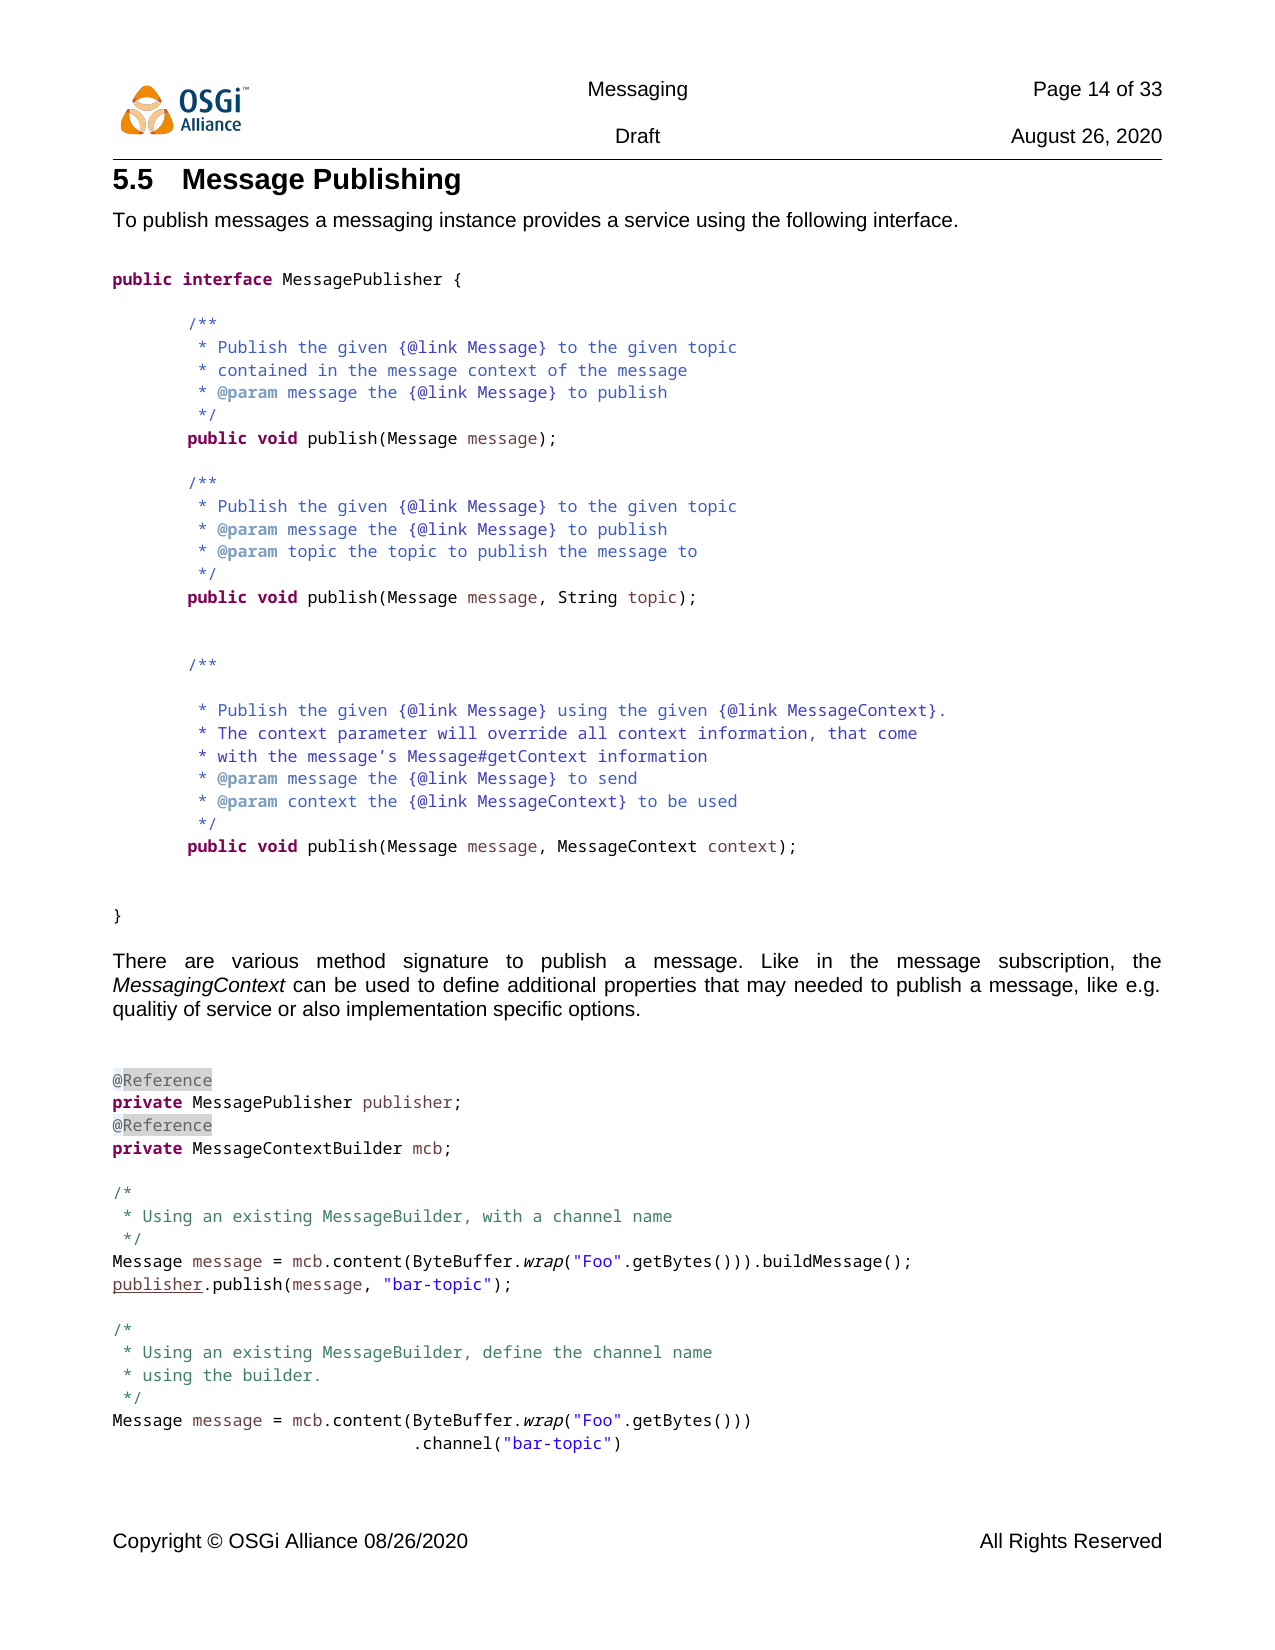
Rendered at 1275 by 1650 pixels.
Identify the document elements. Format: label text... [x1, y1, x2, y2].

text /** [112, 313, 1162, 335]
text * contained in the message context of the message [112, 358, 1162, 381]
text public void publish(Message message, String topic); [112, 585, 1162, 608]
text */ [112, 1227, 1162, 1250]
text * Publish the given {@link Message} to the given topic [112, 335, 1162, 358]
text * @param message the {@link Message} to publish [112, 381, 1162, 403]
text */ [112, 1386, 1162, 1409]
text public void publish(Message message, MessageContext context); [112, 835, 1162, 858]
text There are various method signature to publish a message. Like in the message subscription, the MessagingContext can be used to define additional properties that may needed to publish a message, like e.g. qualitiy of service or also implementation specific options. [112, 948, 1162, 1020]
text * Using an existing MessageBuilder, with a channel name [112, 1204, 1162, 1227]
text /** [112, 472, 1162, 494]
text */ [112, 403, 1162, 426]
subtitle Message Publishing [112, 160, 1162, 196]
text public interface MessagePublisher { [112, 267, 1162, 290]
text * @param message the {@link Message} to send [112, 767, 1162, 789]
picture [113, 78, 257, 142]
text * @param topic the topic to publish the message to [112, 540, 1162, 562]
text To publish messages a messaging instance provides a service using the following interface. [112, 208, 1162, 232]
text * using the builder. [112, 1363, 1162, 1386]
text Message message = mcb.content(ByteBuffer.wrap("Foo".getBytes())).buildMessage(); [112, 1250, 1162, 1273]
text */ [112, 812, 1162, 835]
text /** [112, 653, 1162, 676]
text /* [112, 1318, 1162, 1341]
text .channel("bar-topic") [112, 1432, 1162, 1454]
text private MessageContextBuilder mcb; [112, 1136, 1162, 1159]
text @Reference [112, 1114, 1162, 1136]
text */ [112, 562, 1162, 585]
text * Publish the given {@link Message} using the given {@link MessageContext}. [112, 699, 1162, 721]
text * with the message’s Message#getContext information [112, 744, 1162, 767]
text * Publish the given {@link Message} to the given topic [112, 494, 1162, 517]
text private MessagePublisher publisher; [112, 1091, 1162, 1114]
text * @param message the {@link Message} to publish [112, 517, 1162, 540]
text } [112, 903, 1162, 926]
text * Using an existing MessageBuilder, define the channel name [112, 1341, 1162, 1363]
text Message message = mcb.content(ByteBuffer.wrap("Foo".getBytes())) [112, 1409, 1162, 1432]
text * @param context the {@link MessageContext} to be used [112, 789, 1162, 812]
text @Reference [112, 1068, 1162, 1091]
text public void publish(Message message); [112, 426, 1162, 449]
text * The context parameter will override all context information, that come [112, 721, 1162, 744]
text /* [112, 1182, 1162, 1204]
text publisher.publish(message, "bar-topic"); [112, 1273, 1162, 1295]
